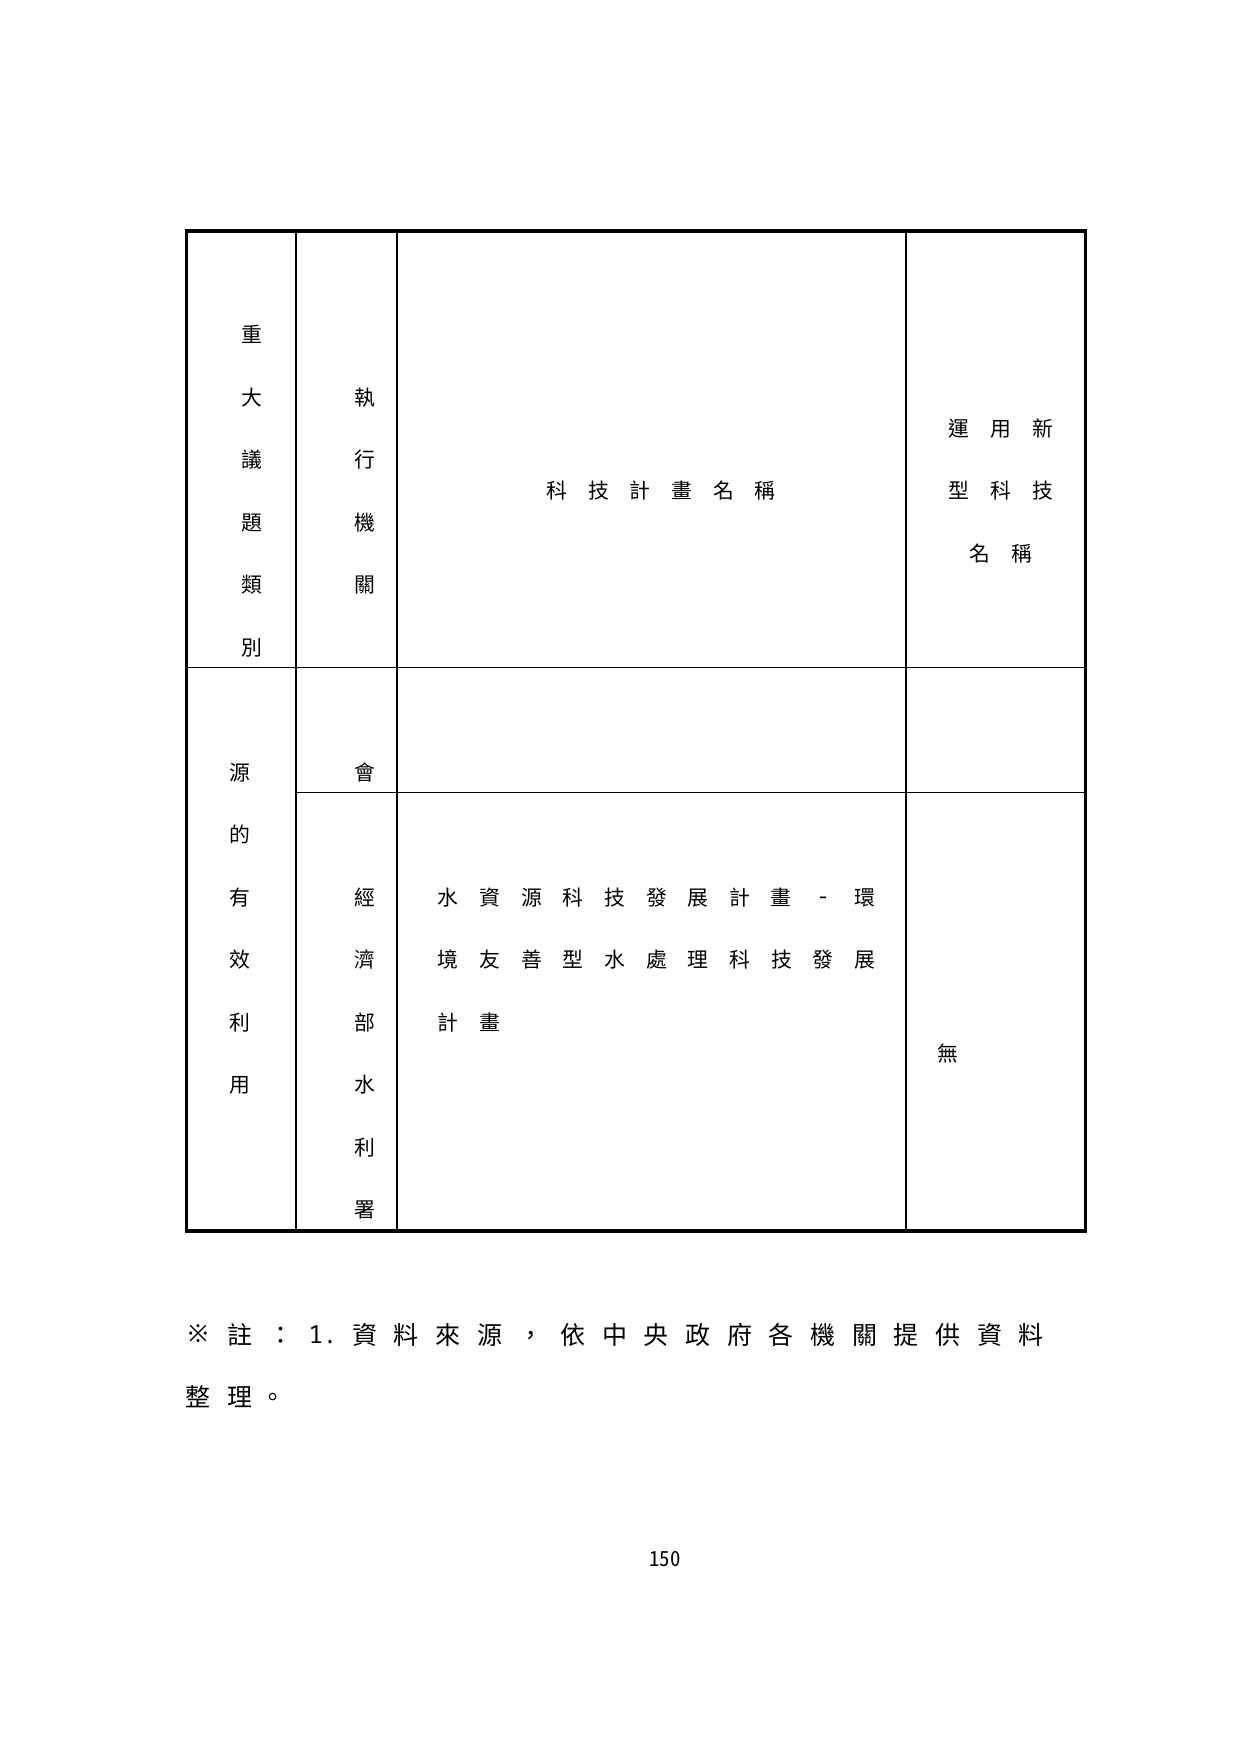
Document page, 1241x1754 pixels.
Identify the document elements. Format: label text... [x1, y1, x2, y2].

table_header 科技計畫名稱 [398, 233, 905, 667]
table_header 運用新型科技名稱 [907, 233, 1084, 667]
table_cell 源的有效利用 [188, 668, 295, 1229]
table_cell 經濟部水利署 [297, 793, 396, 1229]
table_cell 會 [297, 668, 396, 792]
text ※註：1.資料來源，依中央政府各機關提供資料整理。 [177, 1292, 1052, 1417]
table_header 執行機關 [297, 233, 396, 667]
table_cell [398, 668, 905, 792]
table_header 重大議題類別 [188, 233, 295, 667]
table_cell 無 [907, 793, 1084, 1229]
table_cell [907, 668, 1084, 792]
table_cell 水資源科技發展計畫-環境友善型水處理科技發展計畫 [398, 793, 905, 1229]
